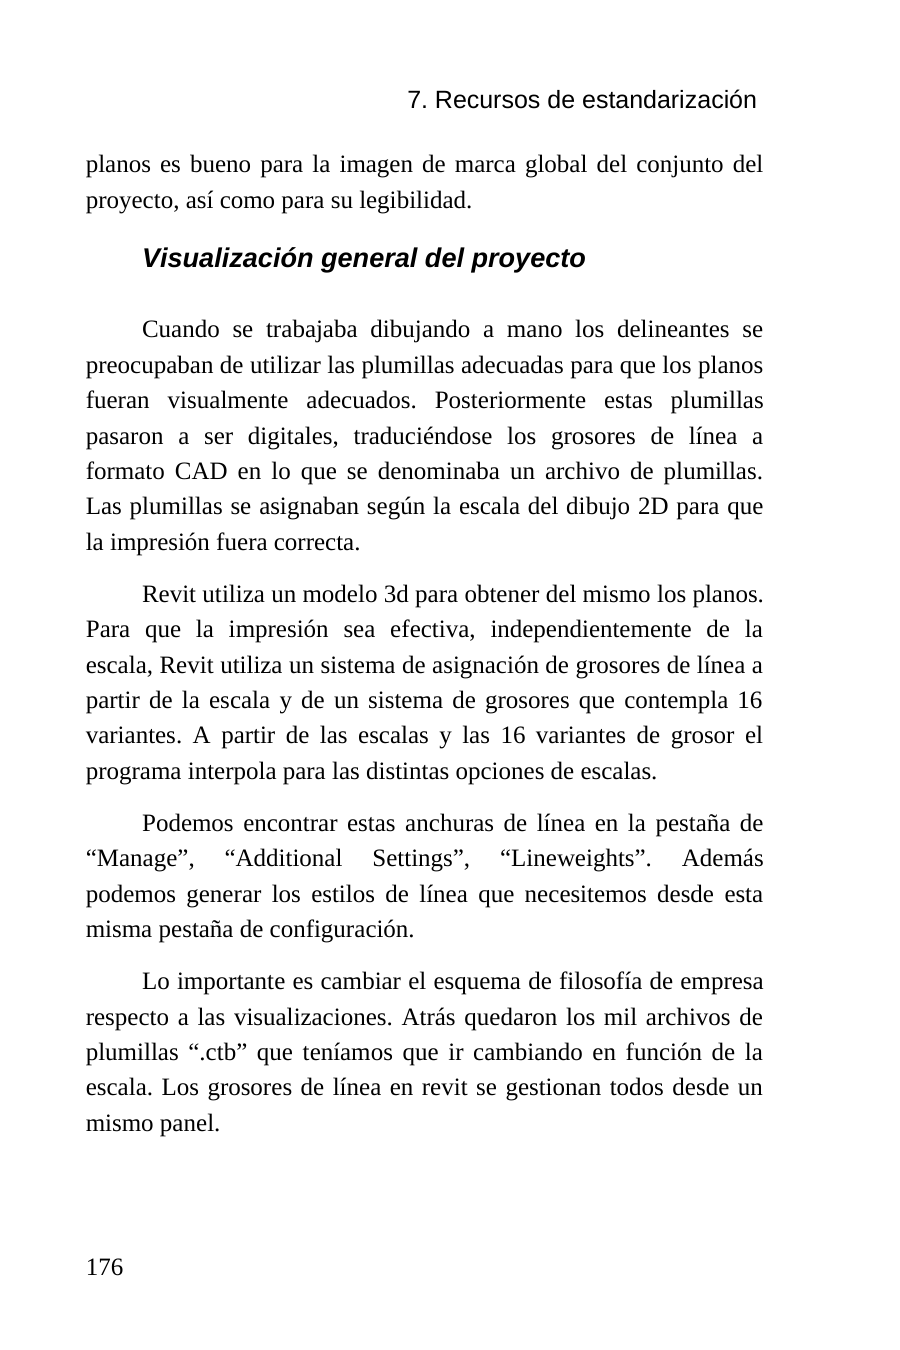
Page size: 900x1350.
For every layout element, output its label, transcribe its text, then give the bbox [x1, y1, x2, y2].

text planos es bueno para la imagen de marca global del conjunto del proyecto, así como para su legibilidad. [86, 144, 764, 215]
text Podemos encontrar estas anchuras de línea en la pestaña de “Manage”, “Additional Settings”, “Lineweights”. Además podemos generar los estilos de línea que necesitemos desde esta misma pestaña de configuración. [86, 803, 764, 945]
text Cuando se trabajaba dibujando a mano los delineantes se preocupaban de utilizar las plumillas adecuadas para que los planos fueran visualmente adecuados. Posteriormente estas plumillas pasaron a ser digitales, traduciéndose los grosores de línea a formato CAD en lo que se denominaba un archivo de plumillas. Las plumillas se asignaban según la escala del dibujo 2D para que la impresión fuera correcta. [86, 309, 764, 557]
subtitle Visualización general del proyecto [86, 242, 764, 273]
text Revit utiliza un modelo 3d para obtener del mismo los planos. Para que la impresión sea efectiva, independientemente de la escala, Revit utiliza un sistema de asignación de grosores de línea a partir de la escala y de un sistema de grosores que contempla 16 variantes. A partir de las escalas y las 16 variantes de grosor el programa interpola para las distintas opciones de escalas. [86, 574, 764, 786]
text Lo importante es cambiar el esquema de filosofía de empresa respecto a las visualizaciones. Atrás quedaron los mil archivos de plumillas “.ctb” que teníamos que ir cambiando en función de la escala. Los grosores de línea en revit se gestionan todos desde un mismo panel. [86, 961, 764, 1138]
